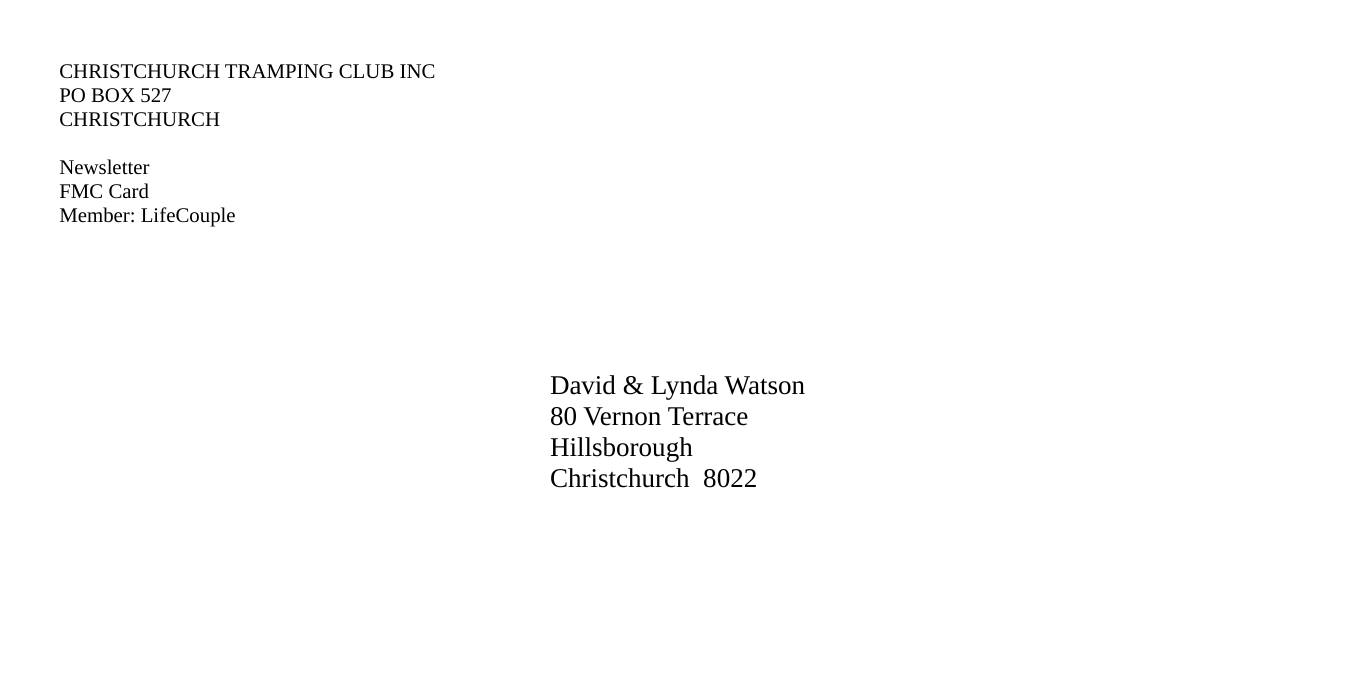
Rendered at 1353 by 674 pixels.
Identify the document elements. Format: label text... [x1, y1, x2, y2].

text Newsletter [59, 155, 1293, 179]
text PO BOX 527 [59, 83, 1293, 107]
text Christchurch 8022 [550, 462, 1293, 493]
text FMC Card [59, 179, 1293, 203]
text CHRISTCHURCH [59, 107, 1293, 131]
text CHRISTCHURCH TRAMPING CLUB INC [59, 59, 1293, 83]
text 80 Vernon Terrace [550, 400, 1293, 431]
text Member: LifeCouple [59, 203, 1293, 227]
text Hillsborough [550, 431, 1293, 462]
text David & Lynda Watson [550, 369, 1293, 400]
